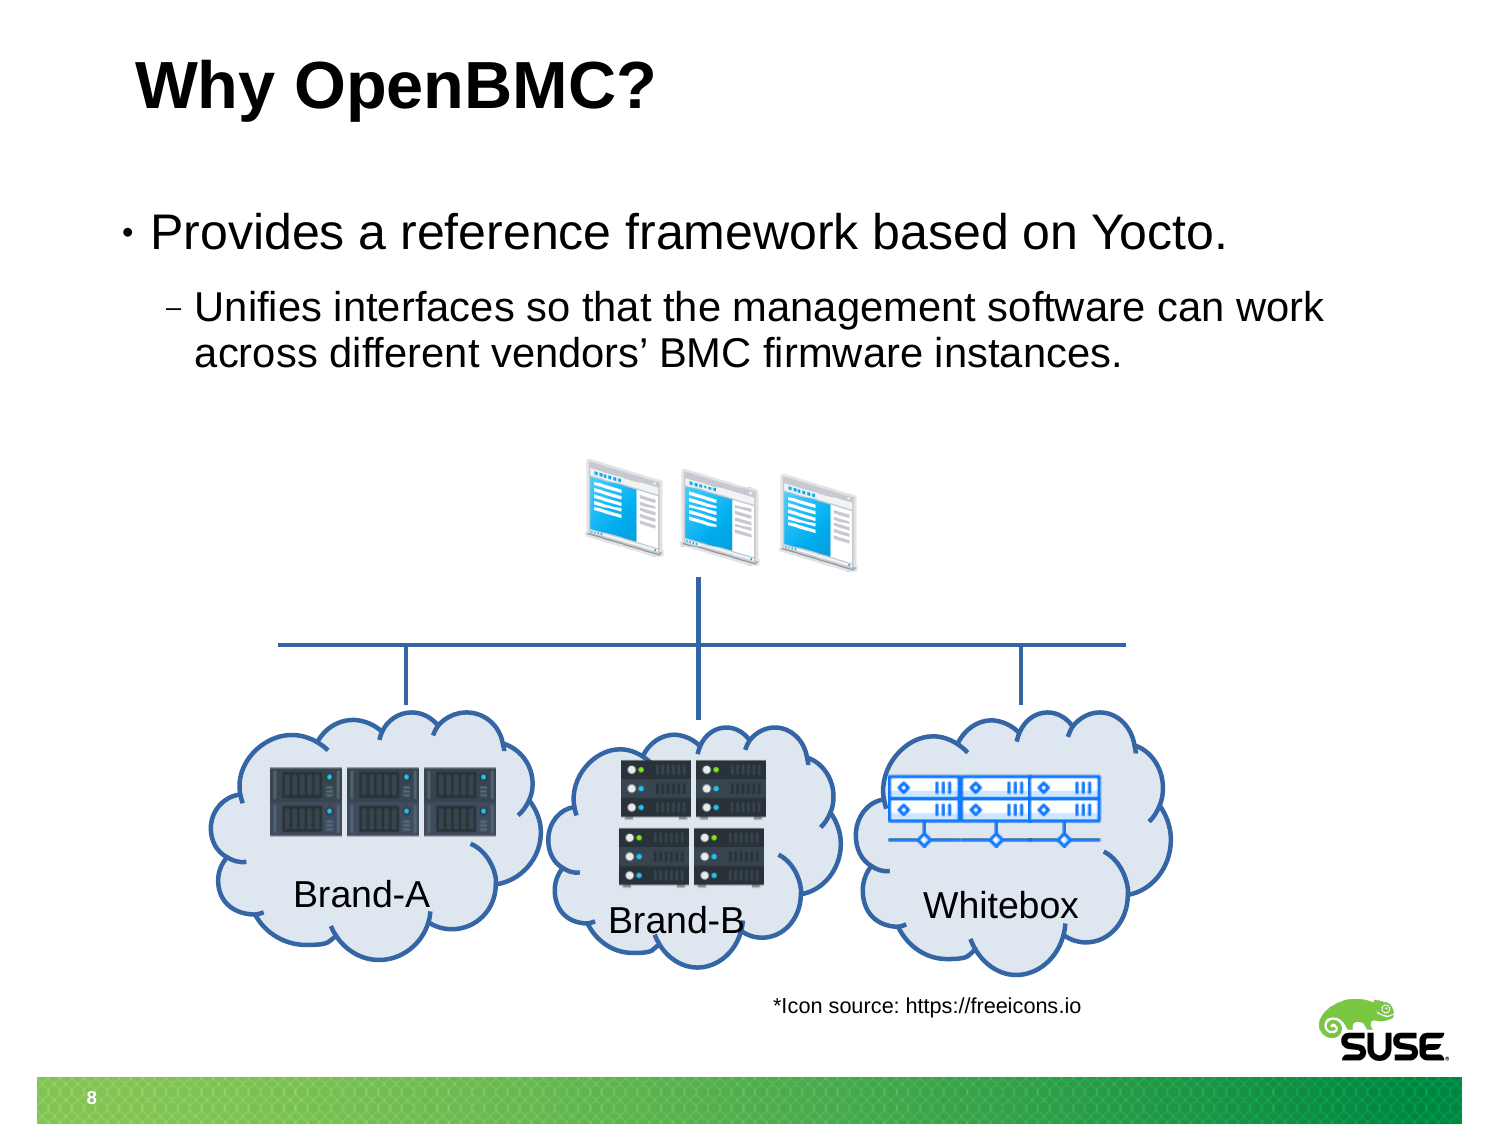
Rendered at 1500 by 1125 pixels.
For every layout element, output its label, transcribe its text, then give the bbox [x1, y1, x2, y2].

title Why OpenBMC? [135, 41, 1372, 204]
text_box Brand-B [593, 892, 789, 976]
text_box [548, 749, 641, 933]
picture [424, 764, 496, 841]
picture [37, 1077, 758, 1124]
picture [584, 458, 664, 557]
text_box [210, 712, 541, 961]
picture [679, 468, 760, 567]
list Provides a reference framework based on Yocto. Unifies interfaces so that the management software can work across different vendors’ BMC firmware instances. [121, 203, 1358, 947]
text_box Brand-A [278, 865, 534, 923]
picture [619, 755, 691, 892]
text_box Whitebox [908, 877, 1104, 961]
picture [347, 764, 419, 841]
picture [778, 473, 858, 572]
picture [1119, 1077, 1462, 1124]
picture [694, 755, 766, 892]
picture [270, 764, 342, 841]
picture [1319, 999, 1449, 1061]
text_box *Icon source: https://freeicons.io [758, 960, 1119, 1125]
picture [888, 772, 1104, 848]
text_box [643, 727, 841, 926]
text_box [855, 712, 1171, 942]
